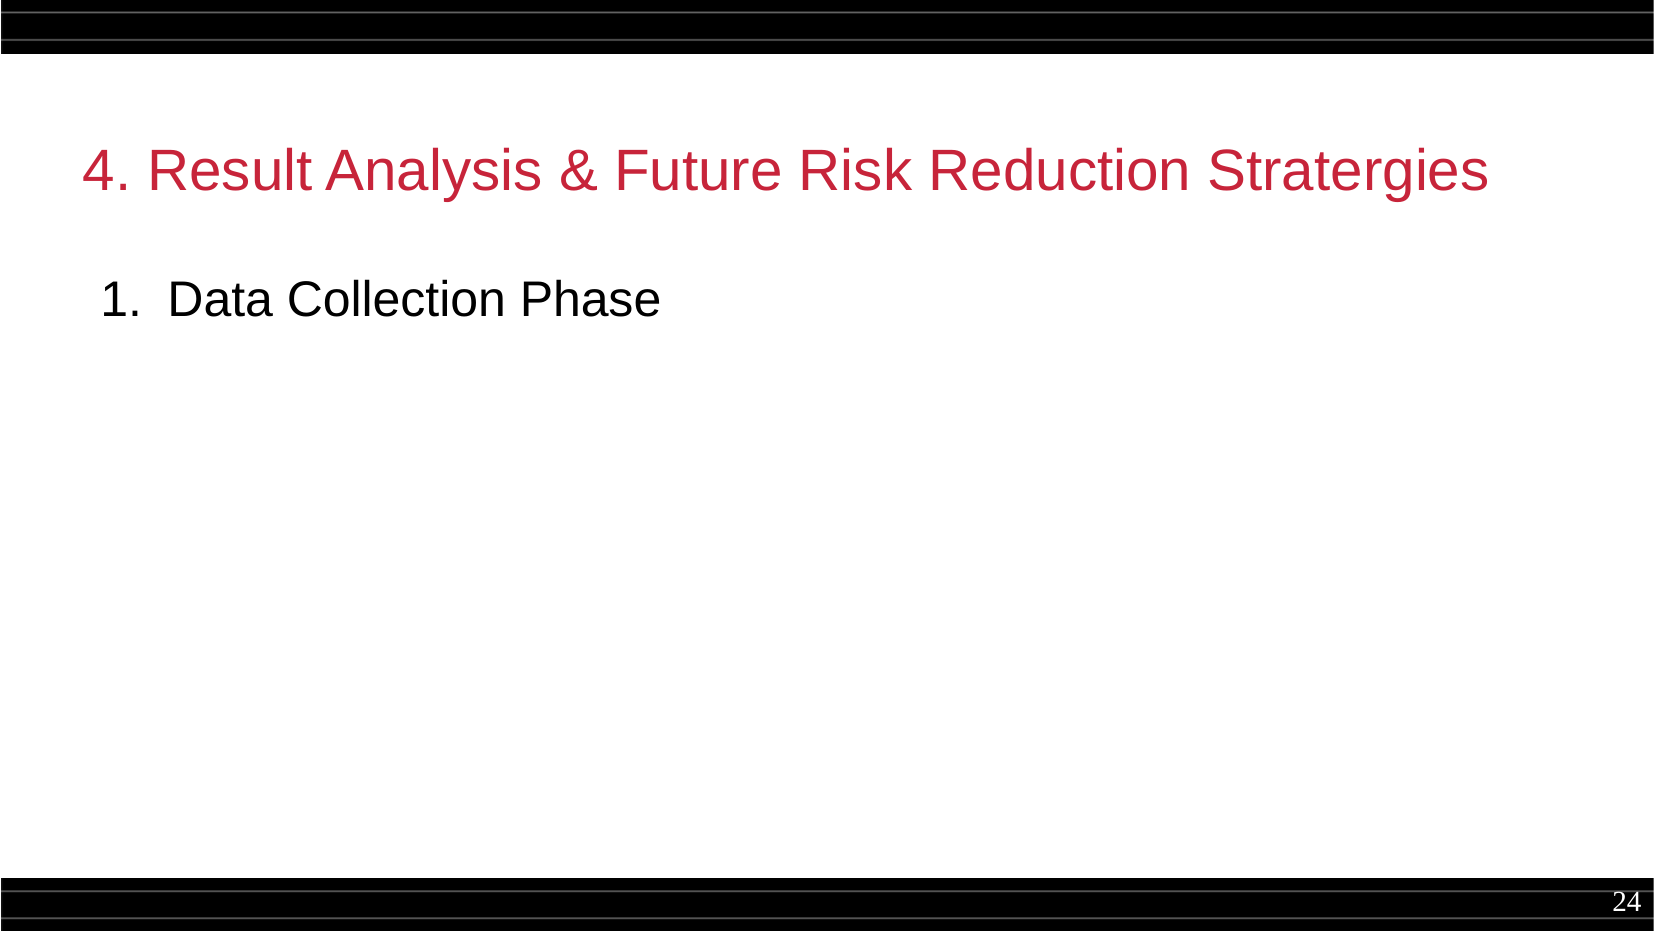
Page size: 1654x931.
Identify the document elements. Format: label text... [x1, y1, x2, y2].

picture [1, 878, 1654, 931]
list Data Collection Phase [82, 271, 1571, 758]
title 4. Result Analysis & Future Risk Reduction Stratergies [82, 92, 1571, 249]
picture [1, 0, 1654, 54]
